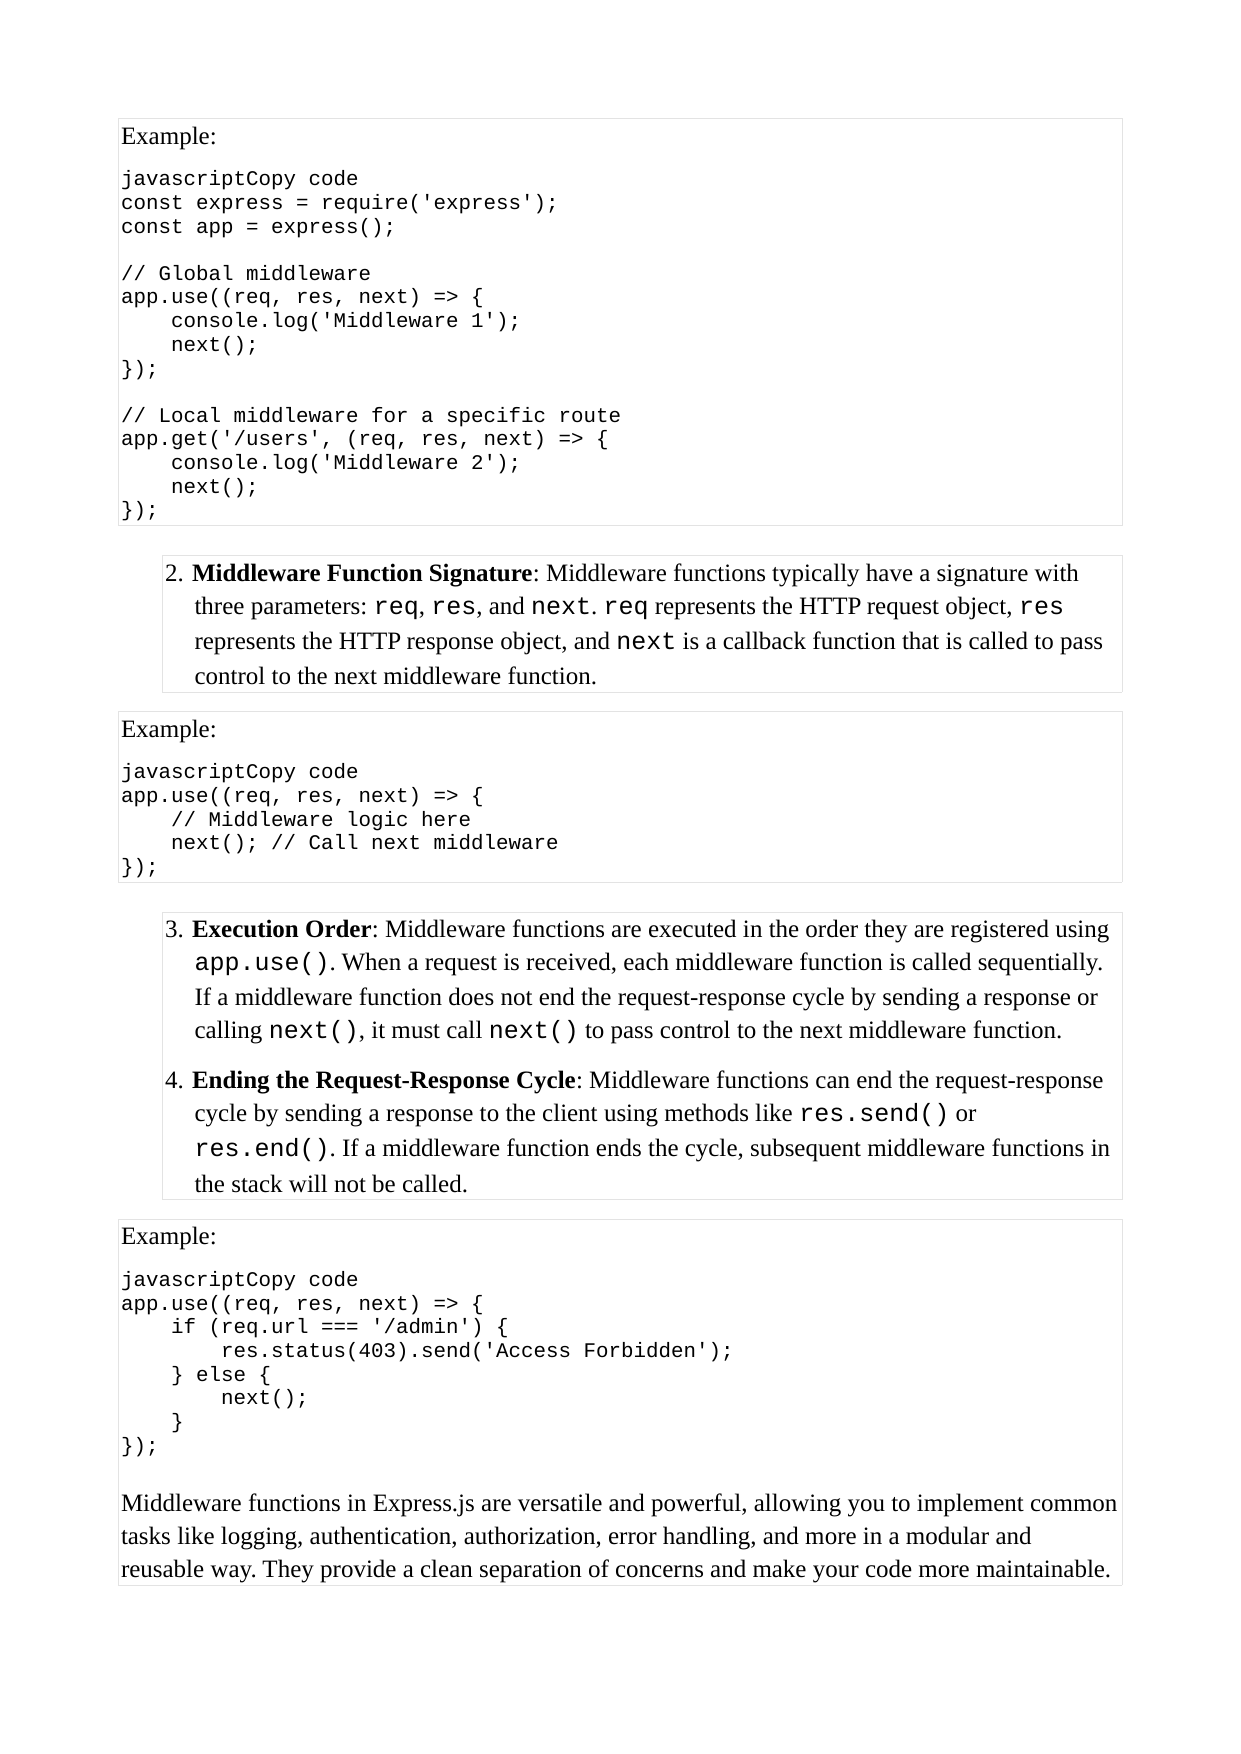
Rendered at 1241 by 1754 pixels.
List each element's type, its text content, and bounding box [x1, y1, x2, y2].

text app.use((req, res, next) => { [119, 1290, 1122, 1314]
text next(); [119, 473, 1122, 497]
text Example: [119, 712, 1122, 742]
text Example: [119, 119, 1122, 149]
text javascriptCopy code [119, 759, 1122, 782]
text next(); [119, 331, 1122, 355]
text app.use((req, res, next) => { [119, 284, 1122, 308]
text console.log('Middleware 1'); [119, 308, 1122, 331]
text Example: [119, 1220, 1122, 1250]
text javascriptCopy code [119, 1266, 1122, 1290]
text next(); [119, 1385, 1122, 1408]
text } [119, 1408, 1122, 1432]
text if (req.url === '/admin') { [119, 1314, 1122, 1337]
text }); [119, 497, 1122, 525]
text const app = express(); [119, 213, 1122, 239]
list Middleware Function Signature: Middleware functions typically have a signature with three parameters: req, res, and next. req represents the HTTP request object, res represents the HTTP response object, and next is a callback function that is called to pass control to the next middleware function. [163, 556, 1122, 692]
text app.use((req, res, next) => { [119, 782, 1122, 806]
text Middleware functions in Express.js are versatile and powerful, allowing you to implement common tasks like logging, authentication, authorization, error handling, and more in a modular and reusable way. They provide a clean separation of concerns and make your code more maintainable. [119, 1485, 1122, 1585]
text javascriptCopy code [119, 166, 1122, 189]
text next(); // Call next middleware [119, 830, 1122, 853]
text // Global middleware [119, 260, 1122, 284]
text res.status(403).send('Access Forbidden'); [119, 1337, 1122, 1361]
text console.log('Middleware 2'); [119, 449, 1122, 473]
text } else { [119, 1361, 1122, 1385]
text }); [119, 853, 1122, 882]
list Ending the Request-Response Cycle: Middleware functions can end the request-response cycle by sending a response to the client using methods like res.send() or res.end(). If a middleware function ends the cycle, subsequent middleware functions in the stack will not be called. [163, 1063, 1122, 1199]
text // Local middleware for a specific route [119, 402, 1122, 426]
text app.get('/users', (req, res, next) => { [119, 426, 1122, 449]
list Execution Order: Middleware functions are executed in the order they are registered using app.use(). When a request is received, each middleware function is called sequentially. If a middleware function does not end the request-response cycle by sending a response or calling next(), it must call next() to pass control to the next middleware function. [163, 913, 1122, 1046]
text }); [119, 1432, 1122, 1458]
text // Middleware logic here [119, 806, 1122, 830]
text }); [119, 355, 1122, 381]
text const express = require('express'); [119, 189, 1122, 213]
